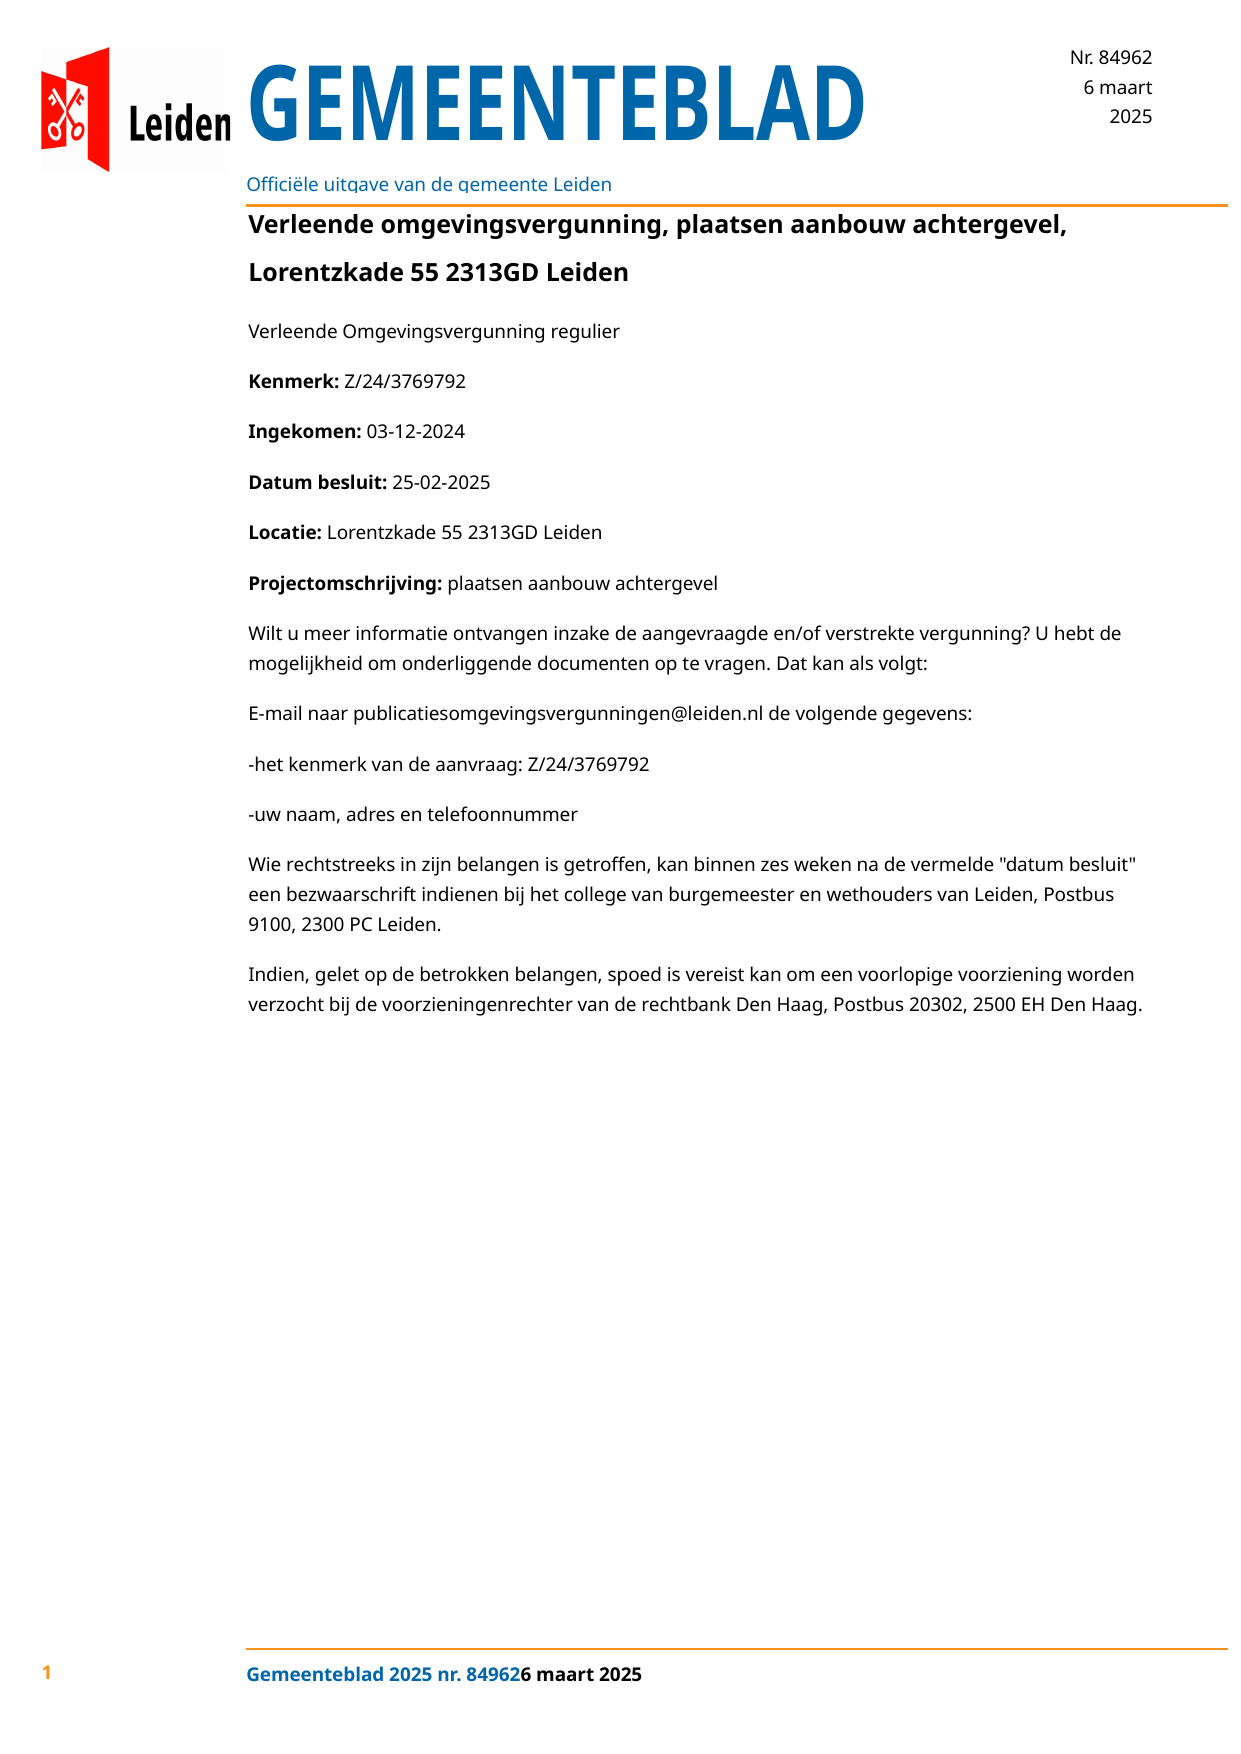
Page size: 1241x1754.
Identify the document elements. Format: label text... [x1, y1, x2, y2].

text Indien, gelet op de betrokken belangen, spoed is vereist kan om een voorlopige voorziening worden verzocht bij de voorzieningenrechter van de rechtbank Den Haag, Postbus 20302, 2500 EH Den Haag. [248, 961, 1152, 1017]
text Projectomschrijving: plaatsen aanbouw achtergevel [248, 570, 1152, 596]
text Kenmerk: Z/24/3769792 [248, 368, 1152, 394]
picture [41, 47, 231, 172]
text Wilt u meer informatie ontvangen inzake de aangevraagde en/of verstrekte vergunning? U hebt de mogelijkheid om onderliggende documenten op te vragen. Dat kan als volgt: [248, 620, 1152, 676]
text -uw naam, adres en telefoonnummer [248, 801, 1152, 827]
text Wie rechtstreeks in zijn belangen is getroffen, kan binnen zes weken na de vermelde "datum besluit" een bezwaarschrift indienen bij het college van burgemeester en wethouders van Leiden, Postbus 9100, 2300 PC Leiden. [248, 852, 1152, 937]
text Datum besluit: 25-02-2025 [248, 469, 1152, 495]
text Verleende Omgevingsvergunning regulier [248, 318, 1152, 344]
text Verleende omgevingsvergunning, plaatsen aanbouw achtergevel, Lorentzkade 55 2313GD Leiden [248, 207, 1152, 288]
text E-mail naar publicatiesomgevingsvergunningen@leiden.nl de volgende gegevens: [248, 700, 1152, 726]
text Ingekomen: 03-12-2024 [248, 419, 1152, 444]
text Locatie: Lorentzkade 55 2313GD Leiden [248, 519, 1152, 545]
text -het kenmerk van de aanvraag: Z/24/3769792 [248, 751, 1152, 777]
